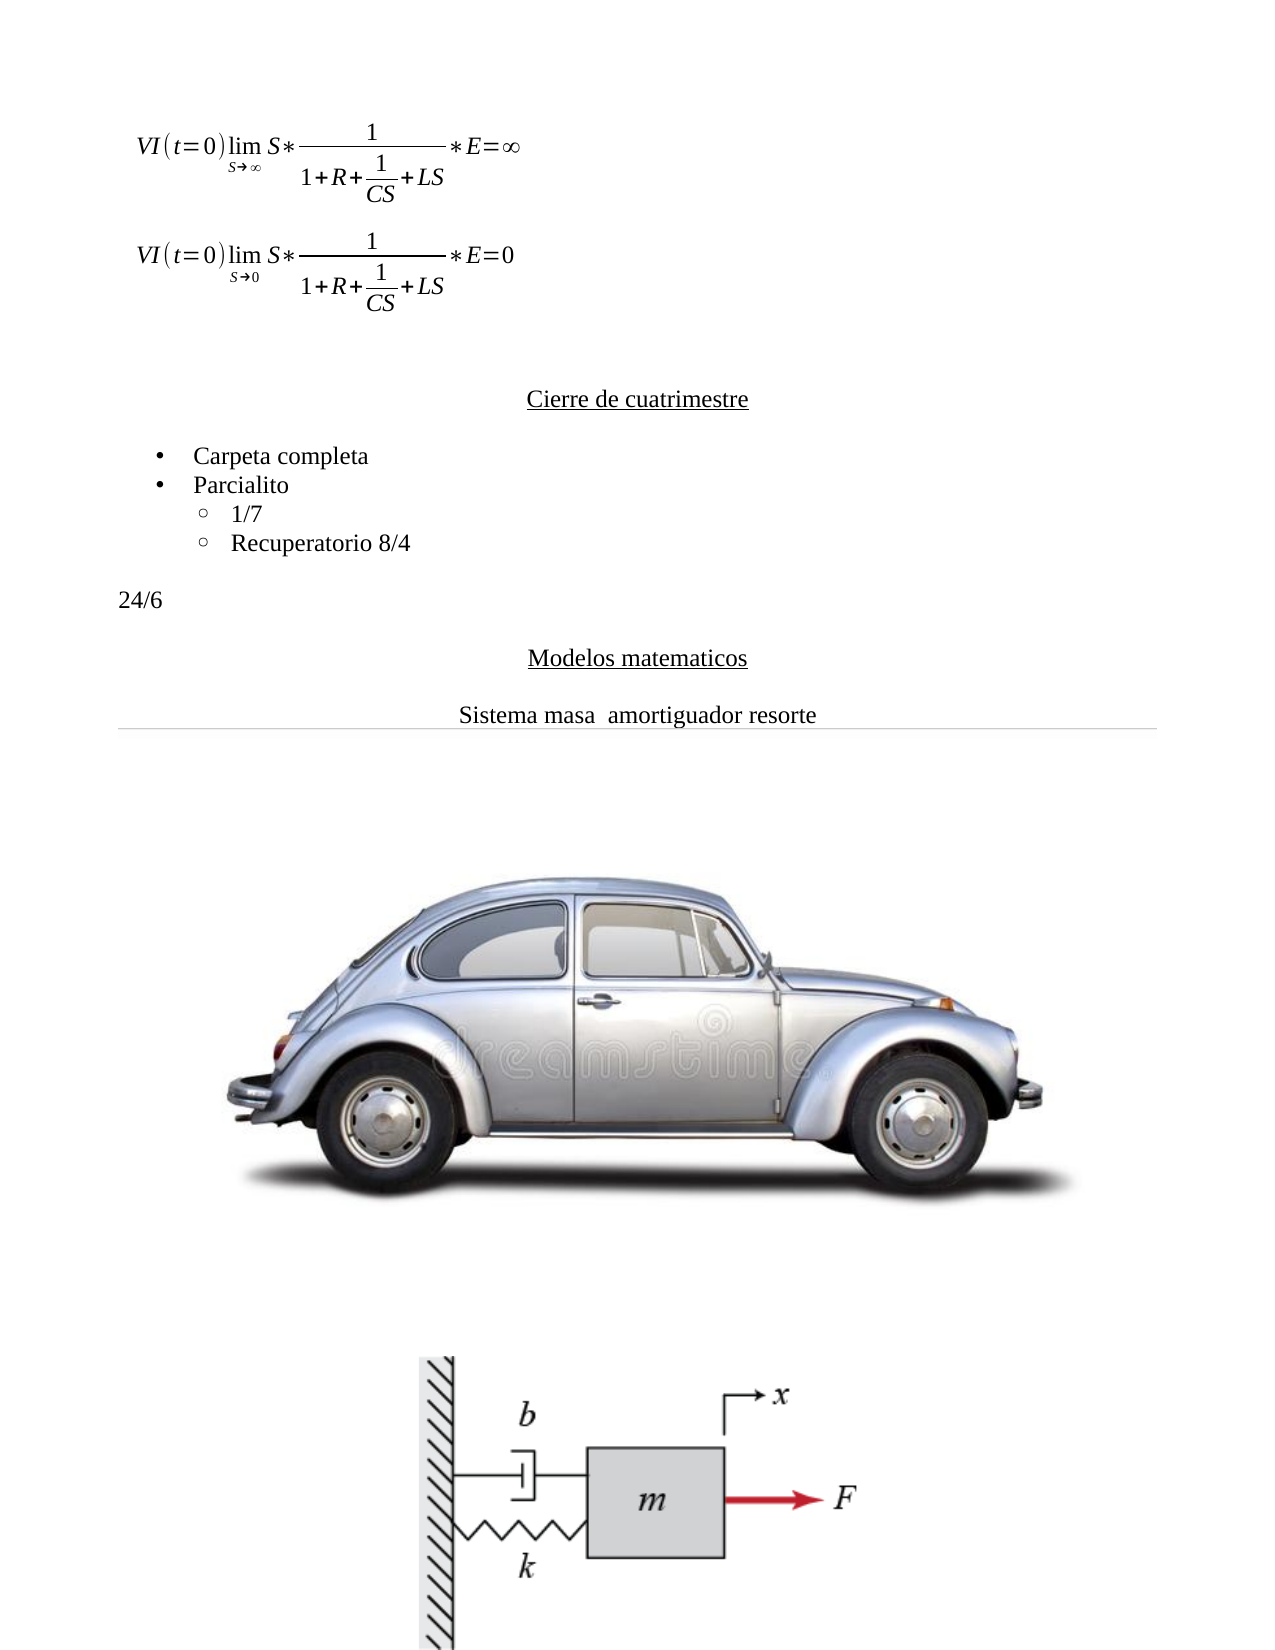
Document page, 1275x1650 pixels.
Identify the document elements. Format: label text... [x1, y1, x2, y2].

picture [418, 1356, 857, 1650]
list Parcialito [156, 470, 1157, 499]
text [118, 1394, 418, 1509]
text Modelos matematicos [118, 643, 1157, 671]
text 24/6 [118, 585, 1157, 614]
list Carpeta completa [156, 441, 1157, 470]
list 1/7 [193, 499, 1157, 528]
text [857, 1394, 1157, 1509]
text Cierre de cuatrimestre [118, 384, 1157, 413]
list Recuperatorio 8/4 [193, 528, 1157, 556]
picture [118, 728, 1157, 1337]
text Sistema masa amortiguador resorte [118, 700, 1157, 728]
